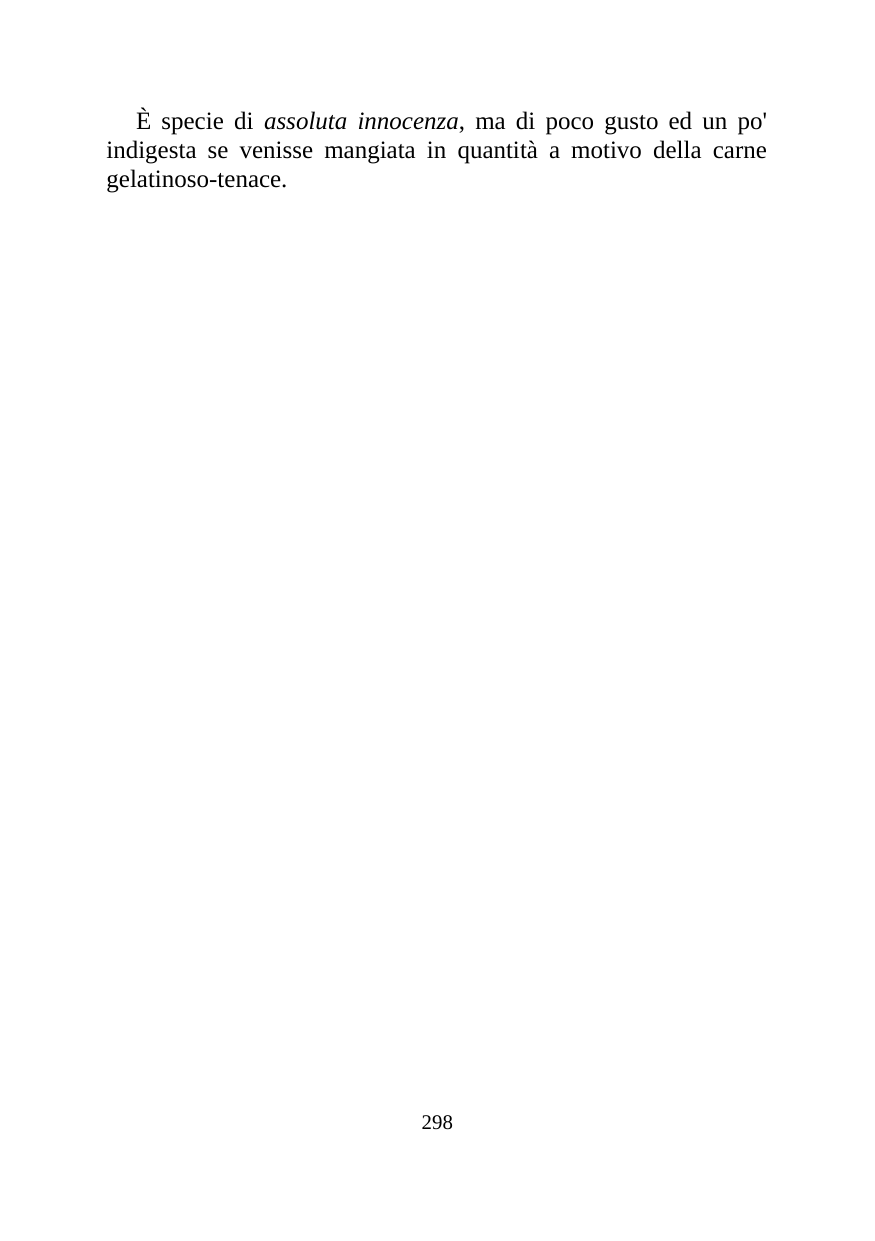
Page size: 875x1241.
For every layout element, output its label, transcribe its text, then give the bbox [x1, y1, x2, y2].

text È specie di assoluta innocenza, ma di poco gusto ed un po' indigesta se venisse mangiata in quantità a motivo della carne gelatinoso-tenace. [106, 106, 768, 192]
